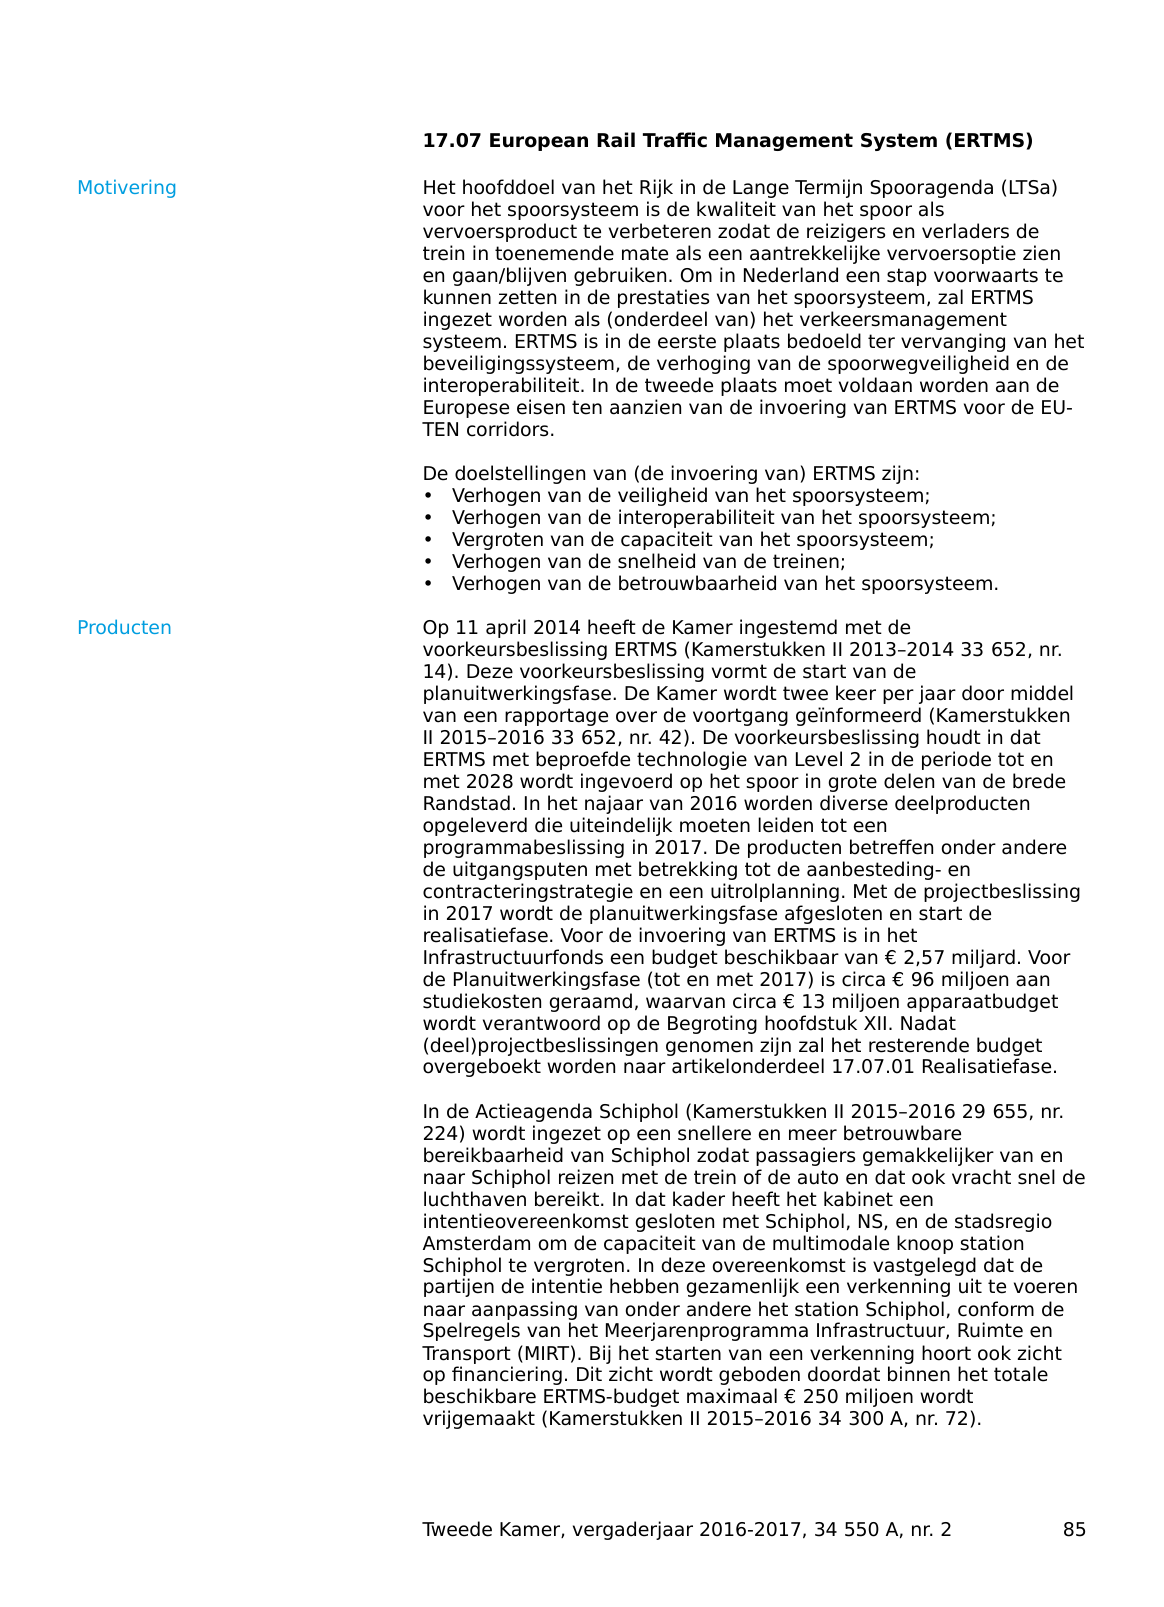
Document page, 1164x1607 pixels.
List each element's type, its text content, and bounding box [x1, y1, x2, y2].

text De doelstellingen van (de invoering van) ERTMS zijn: [422, 463, 1087, 485]
subtitle 17.07 European Rail Traffic Management System (ERTMS) [422, 130, 1087, 152]
text • Vergroten van de capaciteit van het spoorsysteem; [422, 529, 1087, 551]
text • Verhogen van de betrouwbaarheid van het spoorsysteem. [422, 573, 1087, 595]
text • Verhogen van de interoperabiliteit van het spoorsysteem; [422, 507, 1087, 529]
text Producten [77, 617, 399, 639]
text Op 11 april 2014 heeft de Kamer ingestemd met de voorkeursbeslissing ERTMS (Kamerstukken II 2013–2014 33 652, nr. 14). Deze voorkeursbeslissing vormt de start van de planuitwerkingsfase. De Kamer wordt twee keer per jaar door middel van een rapportage over de voortgang geïnformeerd (Kamerstukken II 2015–2016 33 652, nr. 42). De voorkeursbeslissing houdt in dat ERTMS met beproefde technologie van Level 2 in de periode tot en met 2028 wordt ingevoerd op het spoor in grote delen van de brede Randstad. In het najaar van 2016 worden diverse deelproducten opgeleverd die uiteindelijk moeten leiden tot een programmabeslissing in 2017. De producten betreffen onder andere de uitgangsputen met betrekking tot de aanbesteding- en contracteringstrategie en een uitrolplanning. Met de projectbeslissing in 2017 wordt de planuitwerkingsfase afgesloten en start de realisatiefase. Voor de invoering van ERTMS is in het Infrastructuurfonds een budget beschikbaar van € 2,57 miljard. Voor de Planuitwerkingsfase (tot en met 2017) is circa € 96 miljoen aan studiekosten geraamd, waarvan circa € 13 miljoen apparaatbudget wordt verantwoord op de Begroting hoofdstuk XII. Nadat (deel)projectbeslissingen genomen zijn zal het resterende budget overgeboekt worden naar artikelonderdeel 17.07.01 Realisatiefase. [422, 617, 1087, 1078]
text Motivering [77, 177, 399, 199]
text Het hoofddoel van het Rijk in de Lange Termijn Spooragenda (LTSa) voor het spoorsysteem is de kwaliteit van het spoor als vervoersproduct te verbeteren zodat de reizigers en verladers de trein in toenemende mate als een aantrekkelijke vervoersoptie zien en gaan/blijven gebruiken. Om in Nederland een stap voorwaarts te kunnen zetten in de prestaties van het spoorsysteem, zal ERTMS ingezet worden als (onderdeel van) het verkeersmanagement systeem. ERTMS is in de eerste plaats bedoeld ter vervanging van het beveiligingssysteem, de verhoging van de spoorwegveiligheid en de interoperabiliteit. In de tweede plaats moet voldaan worden aan de Europese eisen ten aanzien van de invoering van ERTMS voor de EU-TEN corridors. [422, 177, 1087, 441]
text In de Actieagenda Schiphol (Kamerstukken II 2015–2016 29 655, nr. 224) wordt ingezet op een snellere en meer betrouwbare bereikbaarheid van Schiphol zodat passagiers gemakkelijker van en naar Schiphol reizen met de trein of de auto en dat ook vracht snel de luchthaven bereikt. In dat kader heeft het kabinet een intentieovereenkomst gesloten met Schiphol, NS, en de stadsregio Amsterdam om de capaciteit van de multimodale knoop station Schiphol te vergroten. In deze overeenkomst is vastgelegd dat de partijen de intentie hebben gezamenlijk een verkenning uit te voeren naar aanpassing van onder andere het station Schiphol, conform de Spelregels van het Meerjarenprogramma Infrastructuur, Ruimte en Transport (MIRT). Bij het starten van een verkenning hoort ook zicht op financiering. Dit zicht wordt geboden doordat binnen het totale beschikbare ERTMS-budget maximaal € 250 miljoen wordt vrijgemaakt (Kamerstukken II 2015–2016 34 300 A, nr. 72). [422, 1101, 1087, 1430]
text • Verhogen van de veiligheid van het spoorsysteem; [422, 485, 1087, 507]
text • Verhogen van de snelheid van de treinen; [422, 551, 1087, 573]
